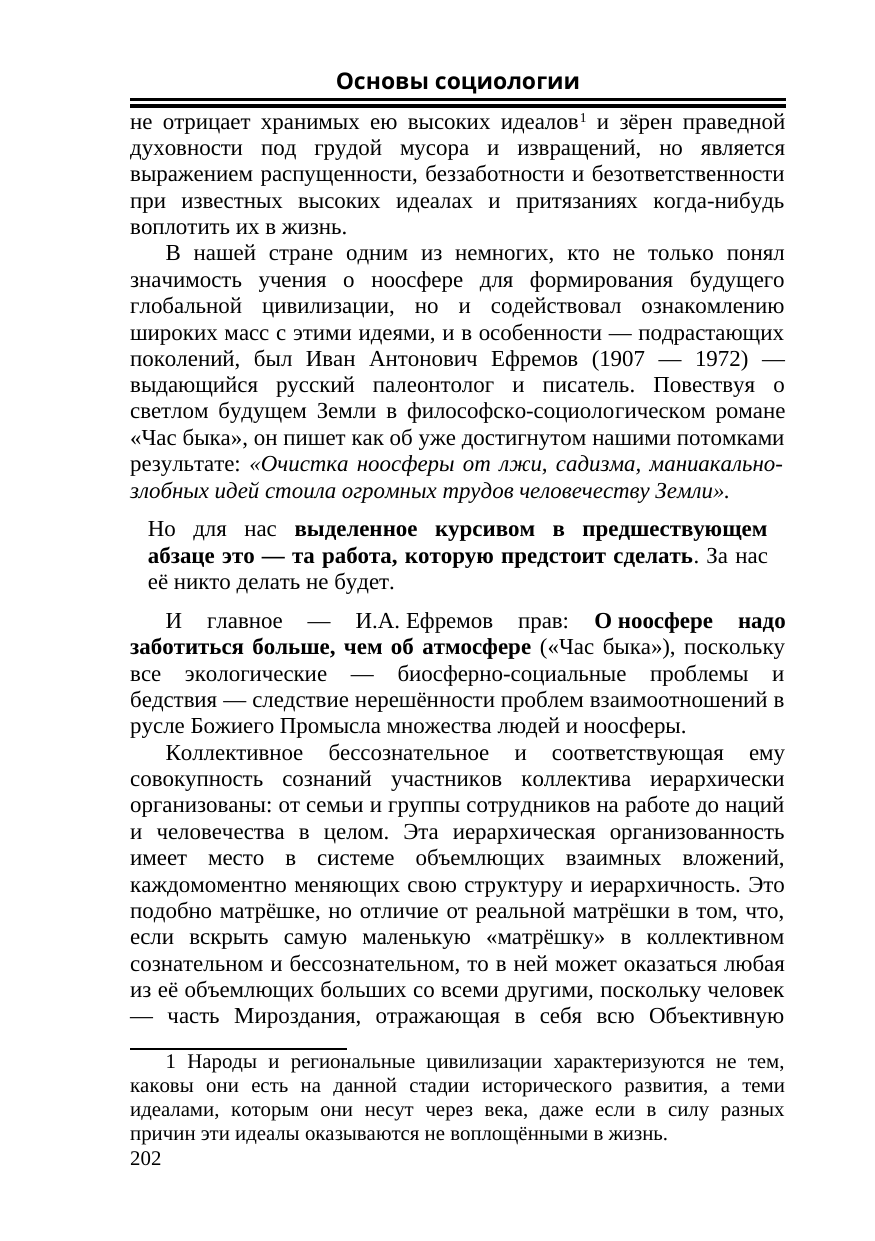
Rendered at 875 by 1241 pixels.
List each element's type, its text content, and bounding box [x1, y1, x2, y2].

text И главное — И.А. Ефремов прав: О ноосфере надо заботиться больше, чем об атмосфере («Час быка»), поскольку все экологические — биосферно-социальные проблемы и бедствия — следствие нерешённости проблем взаимоотношений в русле Божиего Промысла множества людей и ноосферы. [130, 607, 786, 739]
text Коллективное бессознательное и соответствующая ему совокупность сознаний участников коллектива иерархически организованы: от семьи и группы сотрудников на работе до наций и человечества в целом. Эта иерархическая организованность имеет место в системе объемлющих взаимных вложений, каждомоментно меняющих свою структуру и иерархичность. Это подобно матрёшке, но отличие от реальной матрёшки в том, что, если вскрыть самую маленькую «матрёшку» в коллективном сознательном и бессознательном, то в ней может оказаться любая из её объемлющих больших со всеми другими, поскольку человек — часть Мироздания, отражающая в себя всю Объективную [130, 739, 786, 1029]
text Народы и региональные цивилизации характеризуются не тем, каковы они есть на данной стадии исторического развития, а теми идеалами, которым они несут через века, даже если в силу разных причин эти идеалы оказываются не воплощёнными в жизнь. [130, 1049, 786, 1145]
text не отрицает хранимых ею высоких идеалов и зёрен праведной духовности под грудой мусора и извращений, но является выражением распущенности, беззаботности и безответственности при известных высоких идеалах и притязаниях когда-нибудь воплотить их в жизнь. [130, 108, 786, 239]
text Но для нас выделенное курсивом в предшествующем абзаце это — та работа, которую предстоит сделать. За нас её никто делать не будет. [148, 516, 768, 594]
text В нашей стране одним из немногих, кто не только понял значимость учения о ноосфере для формирования будущего глобальной цивилизации, но и содействовал ознакомлению широких масс с этими идеями, и в особенности — подрастающих поколений, был Иван Антонович Ефремов (1907 — 1972) — выдающийся русский палеонтолог и писатель. Повествуя о светлом будущем Земли в философско-социоло­ги­ческом романе «Час быка», он пишет как об уже достигнутом нашими потомками результате: «Очистка ноосферы от лжи, садизма, маниакально-злобных идей стоила огромных трудов человечеству Земли». [130, 239, 786, 503]
